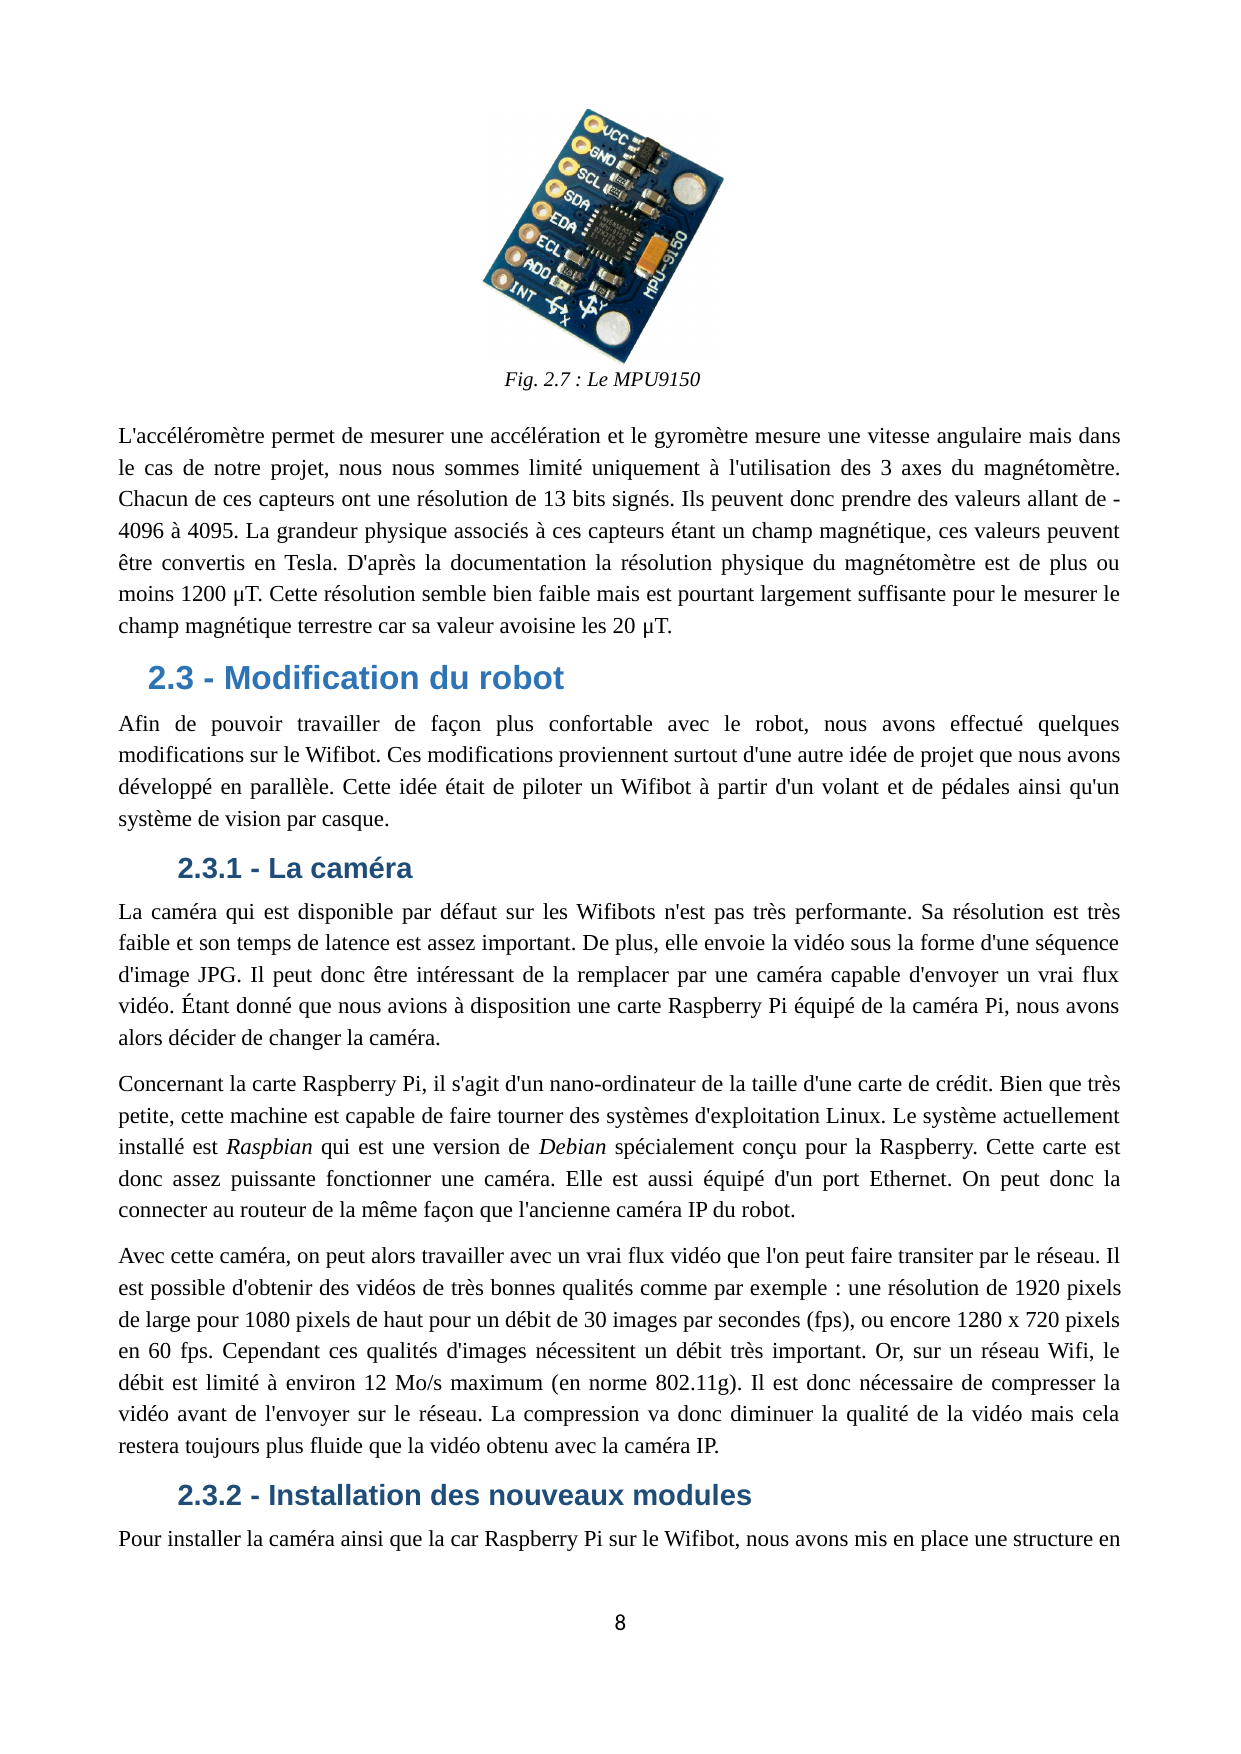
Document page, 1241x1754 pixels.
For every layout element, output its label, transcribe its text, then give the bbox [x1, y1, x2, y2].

text Fig. 2.7 : Le MPU9150 [476, 366, 730, 391]
text Concernant la carte Raspberry Pi, il s'agit d'un nano-ordinateur de la taille d'une carte de crédit. Bien que très petite, cette machine est capable de faire tourner des systèmes d'exploitation Linux. Le système actuellement installé est Raspbian qui est une version de Debian spécialement conçu pour la Raspberry. Cette carte est donc assez puissante fonctionner une caméra. Elle est aussi équipé d'un port Ethernet. On peut donc la connecter au routeur de la même façon que l'ancienne caméra IP du robot. [118, 1070, 1122, 1223]
text Avec cette caméra, on peut alors travailler avec un vrai flux vidéo que l'on peut faire transiter par le réseau. Il est possible d'obtenir des vidéos de très bonnes qualités comme par exemple : une résolution de 1920 pixels de large pour 1080 pixels de haut pour un débit de 30 images par secondes (fps), ou encore 1280 x 720 pixels en 60 fps. Cependant ces qualités d'images nécessitent un débit très important. Or, sur un réseau Wifi, le débit est limité à environ 12 Mo/s maximum (en norme 802.11g). Il est donc nécessaire de compresser la vidéo avant de l'envoyer sur le réseau. La compression va donc diminuer la qualité de la vidéo mais cela restera toujours plus fluide que la vidéo obtenu avec la caméra IP. [118, 1243, 1122, 1458]
text La caméra qui est disponible par défaut sur les Wifibots n'est pas très performante. Sa résolution est très faible et son temps de latence est assez important. De plus, elle envoie la vidéo sous la forme d'une séquence d'image JPG. Il peut donc être intéressant de la remplacer par une caméra capable d'envoyer un vrai flux vidéo. Étant donné que nous avions à disposition une carte Raspberry Pi équipé de la caméra Pi, nous avons alors décider de changer la caméra. [118, 898, 1122, 1050]
subtitle Installation des nouveaux modules [118, 1478, 1122, 1512]
subtitle Modification du robot [118, 658, 1122, 696]
text L'accéléromètre permet de mesurer une accélération et le gyromètre mesure une vitesse angulaire mais dans le cas de notre projet, nous nous sommes limité uniquement à l'utilisation des 3 axes du magnétomètre. Chacun de ces capteurs ont une résolution de 13 bits signés. Ils peuvent donc prendre des valeurs allant de -4096 à 4095. La grandeur physique associés à ces capteurs étant un champ magnétique, ces valeurs peuvent être convertis en Tesla. D'après la documentation la résolution physique du magnétomètre est de plus ou moins 1200 μT. Cette résolution semble bien faible mais est pourtant largement suffisante pour le mesurer le champ magnétique terrestre car sa valeur avoisine les 20 μT. [118, 118, 1122, 638]
subtitle La caméra [118, 851, 1122, 884]
picture [482, 109, 724, 366]
text Pour installer la caméra ainsi que la car Raspberry Pi sur le Wifibot, nous avons mis en place une structure en [118, 1525, 1122, 1551]
text Afin de pouvoir travailler de façon plus confortable avec le robot, nous avons effectué quelques modifications sur le Wifibot. Ces modifications proviennent surtout d'une autre idée de projet que nous avons développé en parallèle. Cette idée était de piloter un Wifibot à partir d'un volant et de pédales ainsi qu'un système de vision par casque. [118, 710, 1122, 831]
